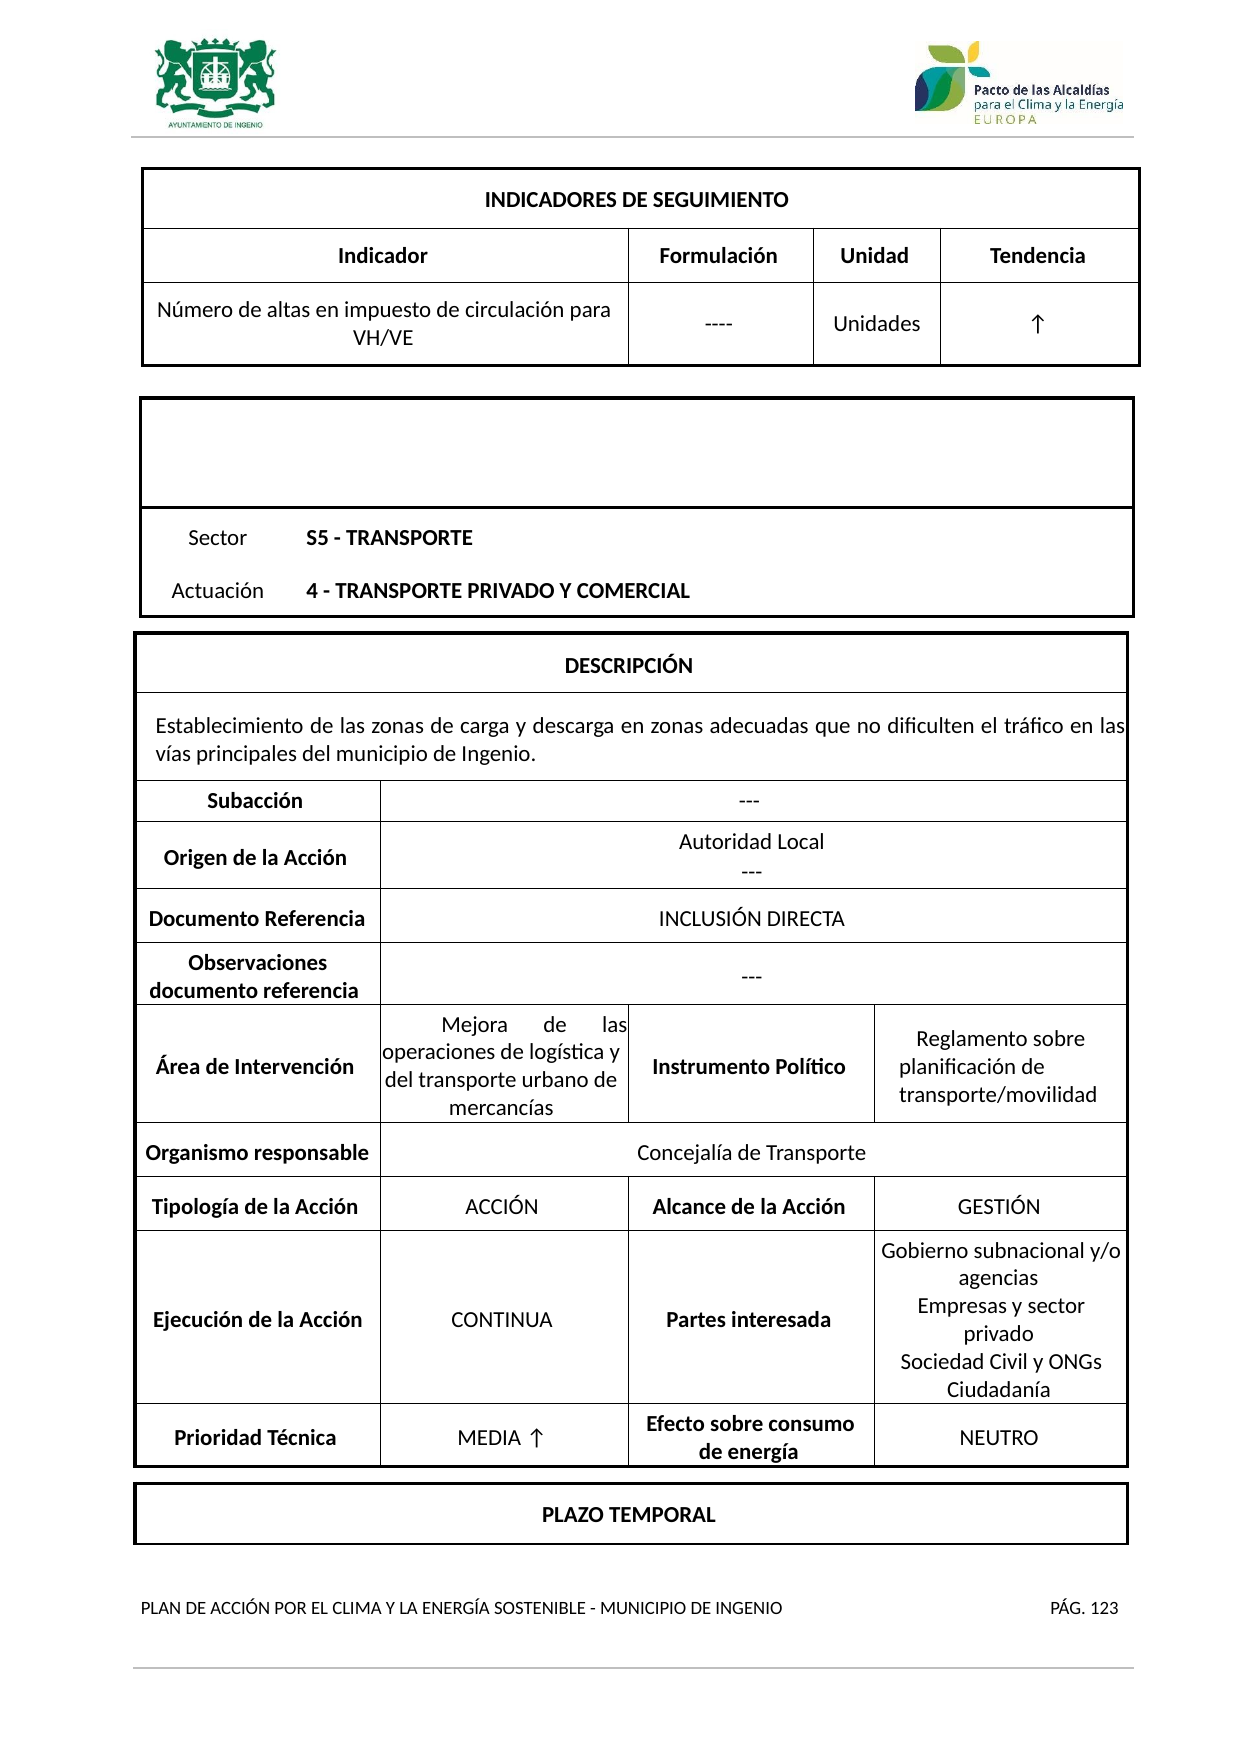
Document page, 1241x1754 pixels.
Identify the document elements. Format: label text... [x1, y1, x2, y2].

table_cell Número de altas en impuesto de circulación para VH/VE [144, 283, 628, 363]
table_cell GESTIÓN [875, 1177, 1126, 1230]
table_header [814, 170, 940, 228]
table_cell Observaciones documento referencia [137, 943, 380, 1004]
table_cell NEUTRO [875, 1404, 1126, 1465]
table_cell Tendencia [941, 229, 1138, 282]
table_cell Efecto sobre consumo de energía [629, 1404, 874, 1465]
table_cell ---- [629, 283, 813, 363]
table_cell Área de Intervención [137, 1005, 380, 1122]
table_header [940, 170, 1138, 228]
table_cell Alcance de la Acción [629, 1177, 874, 1230]
table_cell Subacción [137, 781, 380, 821]
table_cell Unidad [814, 229, 940, 282]
table_cell Formulación [629, 229, 813, 282]
table_cell Organismo responsable [137, 1123, 380, 1176]
table_cell ACCIÓN [381, 1177, 628, 1230]
table_cell Tipología de la Acción [137, 1177, 380, 1230]
table_cell Sector [142, 509, 306, 565]
table_cell S5 - TRANSPORTE [306, 509, 1132, 565]
table_cell Autoridad Local --- [381, 822, 1126, 888]
table_cell Concejalía de Transporte [381, 1123, 1126, 1176]
table_cell --- [381, 781, 1126, 821]
table_header ING_S5_4.02 - REGULACIÓN DE LA CARGA Y DESCARGA [306, 400, 1132, 506]
table_cell Reglamento sobre planificación de transporte/movilidad [875, 1005, 1126, 1122]
table_cell Unidades [814, 283, 940, 363]
table_cell INCLUSIÓN DIRECTA [381, 889, 1126, 942]
table_cell Actuación [142, 565, 306, 615]
table_header INDICADORES DE SEGUIMIENTO [144, 170, 814, 228]
table_header [875, 1485, 1126, 1543]
table_cell CONTINUA [381, 1231, 628, 1403]
table_header [137, 1485, 381, 1543]
table_cell Partes interesada [629, 1231, 874, 1403]
table_cell Prioridad Técnica [137, 1404, 380, 1465]
table_cell MEDIA ↑ [381, 1404, 628, 1465]
table_cell Ejecución de la Acción [137, 1231, 380, 1403]
table_cell Instrumento Político [629, 1005, 874, 1122]
table_header PLAZO TEMPORAL [381, 1485, 875, 1543]
table_cell Indicador [144, 229, 628, 282]
table_cell ↑ [941, 283, 1138, 363]
table_header DESCRIPCIÓN [137, 635, 1126, 692]
table_header [142, 400, 306, 506]
table_cell Mejora de las operaciones de logística y del transporte urbano de mercancías [381, 1005, 628, 1122]
table_cell 4 - TRANSPORTE PRIVADO Y COMERCIAL [306, 565, 1132, 615]
table_cell Gobierno subnacional y/o agencias Empresas y sector privado Sociedad Civil y ONGs Ciudadanía [875, 1231, 1126, 1403]
table_cell Documento Referencia [137, 889, 380, 942]
table_cell --- [381, 943, 1126, 1004]
table_cell Establecimiento de las zonas de carga y descarga en zonas adecuadas que no dificulten el tráfico en las vías principales del municipio de Ingenio. [137, 693, 1126, 780]
table_cell Origen de la Acción [137, 822, 380, 888]
